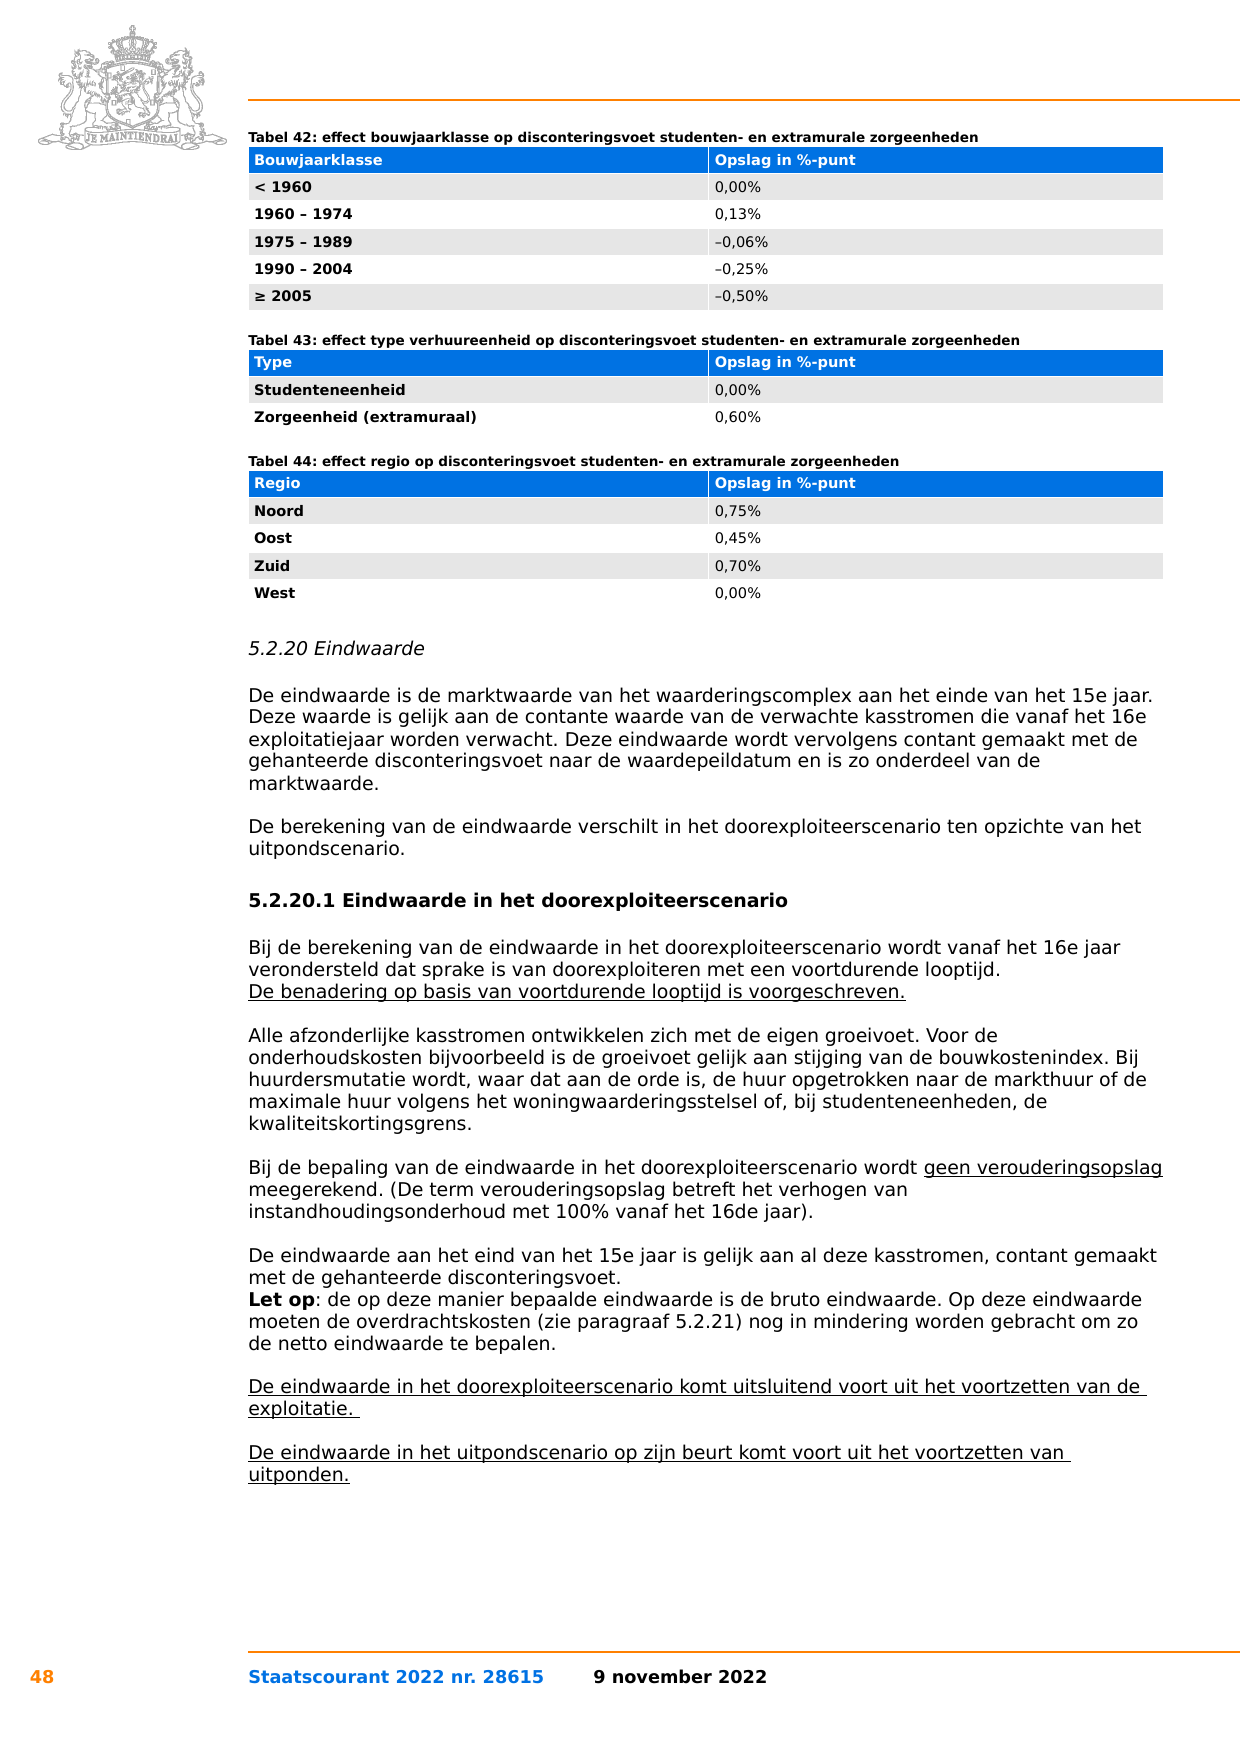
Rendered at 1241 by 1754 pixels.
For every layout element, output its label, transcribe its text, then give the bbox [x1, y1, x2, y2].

text De benadering op basis van voortdurende looptijd is voorgeschreven. [248, 981, 1163, 1003]
text Alle afzonderlijke kasstromen ontwikkelen zich met de eigen groeivoet. Voor de onderhoudskosten bijvoorbeeld is de groeivoet gelijk aan stijging van de bouwkostenindex. Bij huurdersmutatie wordt, waar dat aan de orde is, de huur opgetrokken naar de markthuur of de maximale huur volgens het woningwaarderingsstelsel of, bij studenteneenheden, de kwaliteitskortingsgrens. [248, 1025, 1163, 1135]
table_cell Zorgeenheid (extramuraal) [249, 405, 708, 431]
subtitle 5.2.20.1 Eindwaarde in het doorexploiteerscenario [248, 890, 1163, 912]
table_cell 1960 – 1974 [249, 201, 708, 228]
table_cell < 1960 [249, 174, 708, 200]
table_cell 1975 – 1989 [249, 229, 708, 255]
table_cell Bouwjaarklasse [249, 147, 708, 173]
table_cell 1990 – 2004 [249, 256, 708, 283]
table_cell Opslag in %-punt [709, 350, 1163, 376]
table_cell 0,00% [709, 580, 1163, 606]
table_header Tabel 44: effect regio op disconteringsvoet studenten- en extramurale zorgeenheden [248, 454, 1163, 469]
picture [38, 25, 227, 150]
table_cell –0,25% [709, 256, 1163, 283]
table_cell 0,13% [709, 201, 1163, 228]
table_cell 0,70% [709, 553, 1163, 579]
text De eindwaarde in het uitpondscenario op zijn beurt komt voort uit het voortzetten van uitponden. [248, 1442, 1163, 1486]
subtitle 5.2.20 Eindwaarde [248, 637, 1163, 659]
table_header Tabel 43: effect type verhuureenheid op disconteringsvoet studenten- en extramurale zorgeenheden [248, 333, 1163, 349]
text Bij de berekening van de eindwaarde in het doorexploiteerscenario wordt vanaf het 16e jaar verondersteld dat sprake is van doorexploiteren met een voortdurende looptijd. [248, 937, 1163, 981]
text Let op: de op deze manier bepaalde eindwaarde is de bruto eindwaarde. Op deze eindwaarde moeten de overdrachtskosten (zie paragraaf 5.2.21) nog in mindering worden gebracht om zo de netto eindwaarde te bepalen. [248, 1288, 1163, 1354]
table_cell Type [249, 350, 708, 376]
table_cell –0,50% [709, 284, 1163, 310]
table_cell West [249, 580, 708, 606]
text De eindwaarde in het doorexploiteerscenario komt uitsluitend voort uit het voortzetten van de exploitatie. [248, 1376, 1163, 1420]
text De eindwaarde is de marktwaarde van het waarderingscomplex aan het einde van het 15e jaar. Deze waarde is gelijk aan de contante waarde van de verwachte kasstromen die vanaf het 16e exploitatiejaar worden verwacht. Deze eindwaarde wordt vervolgens contant gemaakt met de gehanteerde disconteringsvoet naar de waardepeildatum en is zo onderdeel van de marktwaarde. [248, 684, 1163, 794]
table_cell 0,00% [709, 377, 1163, 403]
table_cell Noord [249, 498, 708, 524]
table_cell Oost [249, 525, 708, 552]
text Bij de bepaling van de eindwaarde in het doorexploiteerscenario wordt geen verouderingsopslag meegerekend. (De term verouderingsopslag betreft het verhogen van instandhoudingsonderhoud met 100% vanaf het 16de jaar). [248, 1157, 1163, 1223]
table_cell –0,06% [709, 229, 1163, 255]
table_header Tabel 42: effect bouwjaarklasse op disconteringsvoet studenten- en extramurale zorgeenheden [248, 130, 1163, 146]
text De eindwaarde aan het eind van het 15e jaar is gelijk aan al deze kasstromen, contant gemaakt met de gehanteerde disconteringsvoet. [248, 1244, 1163, 1288]
table_cell 0,75% [709, 498, 1163, 524]
table_cell 0,60% [709, 405, 1163, 431]
table_cell ≥ 2005 [249, 284, 708, 310]
text De berekening van de eindwaarde verschilt in het doorexploiteerscenario ten opzichte van het uitpondscenario. [248, 816, 1163, 860]
table_cell Regio [249, 471, 708, 497]
table_cell Opslag in %-punt [709, 147, 1163, 173]
table_cell 0,00% [709, 174, 1163, 200]
table_cell 0,45% [709, 525, 1163, 552]
table_cell Studenteneenheid [249, 377, 708, 403]
table_cell Zuid [249, 553, 708, 579]
table_cell Opslag in %-punt [709, 471, 1163, 497]
